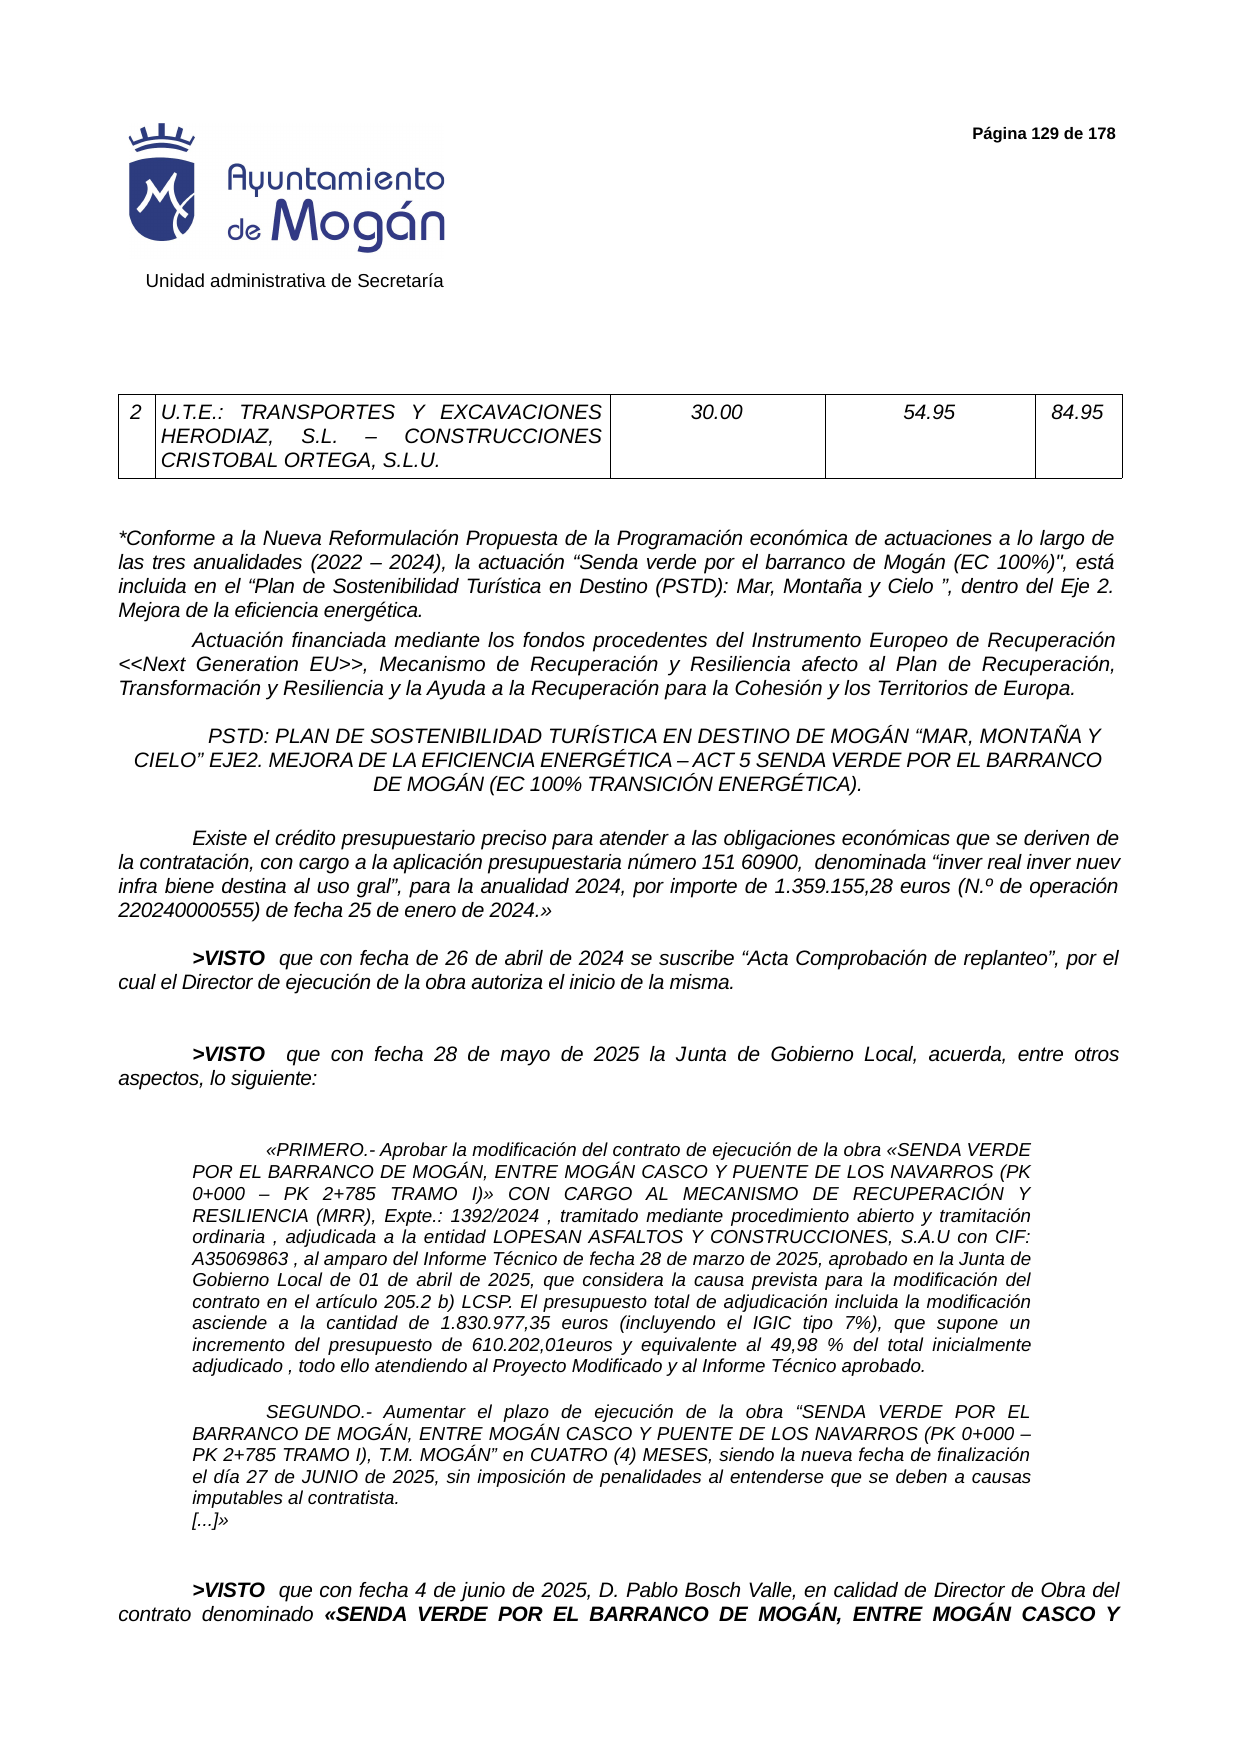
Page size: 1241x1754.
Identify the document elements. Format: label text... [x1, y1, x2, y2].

text PSTD: PLAN DE SOSTENIBILIDAD TURÍSTICA EN DESTINO DE MOGÁN “MAR, MONTAÑA Y CIELO” EJE2. MEJORA DE LA EFICIENCIA ENERGÉTICA – ACT 5 SENDA VERDE POR EL BARRANCO DE MOGÁN (EC 100% TRANSICIÓN ENERGÉTICA). [118, 724, 1119, 796]
picture [128, 123, 445, 259]
table_cell 54,95 [826, 395, 1035, 478]
table_cell 84,95 [1036, 395, 1122, 478]
text Existe el crédito presupuestario preciso para atender a las obligaciones económicas que se deriven de la contratación, con cargo a la aplicación presupuestaria número 151 60900, denominada “inver real inver nuev infra biene destina al uso gral”, para la anualidad 2024, por importe de 1.359.155,28 euros (N.º de operación 220240000555) de fecha 25 de enero de 2024.» [118, 826, 1122, 922]
text *Conforme a la Nueva Reformulación Propuesta de la Programación económica de actuaciones a lo largo de las tres anualidades (2022 – 2024), la actuación “Senda verde por el barranco de Mogán (EC 100%)", está incluida en el “Plan de Sostenibilidad Turística en Destino (PSTD): Mar, Montaña y Cielo ”, dentro del Eje 2. Mejora de la eficiencia energética. [118, 526, 1117, 622]
table_cell 2 [119, 395, 155, 478]
text >VISTO que con fecha de 26 de abril de 2024 se suscribe “Acta Comprobación de replanteo”, por el cual el Director de ejecución de la obra autoriza el inicio de la misma. [118, 946, 1122, 993]
table_cell 30,00 [611, 395, 825, 478]
text «PRIMERO.- Aprobar la modificación del contrato de ejecución de la obra «SENDA VERDE POR EL BARRANCO DE MOGÁN, ENTRE MOGÁN CASCO Y PUENTE DE LOS NAVARROS (PK 0+000 – PK 2+785 TRAMO I)» CON CARGO AL MECANISMO DE RECUPERACIÓN Y RESILIENCIA (MRR), Expte.: 1392/2024 , tramitado mediante procedimiento abierto y tramitación ordinaria , adjudicada a la entidad LOPESAN ASFALTOS Y CONSTRUCCIONES, S.A.U con CIF: A35069863 , al amparo del Informe Técnico de fecha 28 de marzo de 2025, aprobado en la Junta de Gobierno Local de 01 de abril de 2025, que considera la causa prevista para la modificación del contrato en el artículo 205.2 b) LCSP. El presupuesto total de adjudicación incluida la modificación asciende a la cantidad de 1.830.977,35 euros (incluyendo el IGIC tipo 7%), que supone un incremento del presupuesto de 610.202,01euros y equivalente al 49,98 % del total inicialmente adjudicado , todo ello atendiendo al Proyecto Modificado y al Informe Técnico aprobado. [192, 1137, 1033, 1377]
text >VISTO que con fecha 4 de junio de 2025, D. Pablo Bosch Valle, en calidad de Director de Obra del contrato denominado «SENDA VERDE POR EL BARRANCO DE MOGÁN, ENTRE MOGÁN CASCO Y [118, 1578, 1122, 1626]
text Actuación financiada mediante los fondos procedentes del Instrumento Europeo de Recuperación <<Next Generation EU>>, Mecanismo de Recuperación y Resiliencia afecto al Plan de Recuperación, Transformación y Resiliencia y la Ayuda a la Recuperación para la Cohesión y los Territorios de Europa. [118, 628, 1119, 700]
text [...]» [192, 1509, 1033, 1530]
text >VISTO que con fecha 28 de mayo de 2025 la Junta de Gobierno Local, acuerda, entre otros aspectos, lo siguiente: [118, 1041, 1122, 1089]
text SEGUNDO.- Aumentar el plazo de ejecución de la obra “SENDA VERDE POR EL BARRANCO DE MOGÁN, ENTRE MOGÁN CASCO Y PUENTE DE LOS NAVARROS (PK 0+000 – PK 2+785 TRAMO I), T.M. MOGÁN” en CUATRO (4) MESES, siendo la nueva fecha de finalización el día 27 de JUNIO de 2025, sin imposición de penalidades al entenderse que se deben a causas imputables al contratista. [192, 1401, 1033, 1509]
table_cell U.T.E.: TRANSPORTES Y EXCAVACIONES HERODIAZ, S.L. – CONSTRUCCIONES CRISTOBAL ORTEGA, S.L.U. [156, 395, 610, 478]
